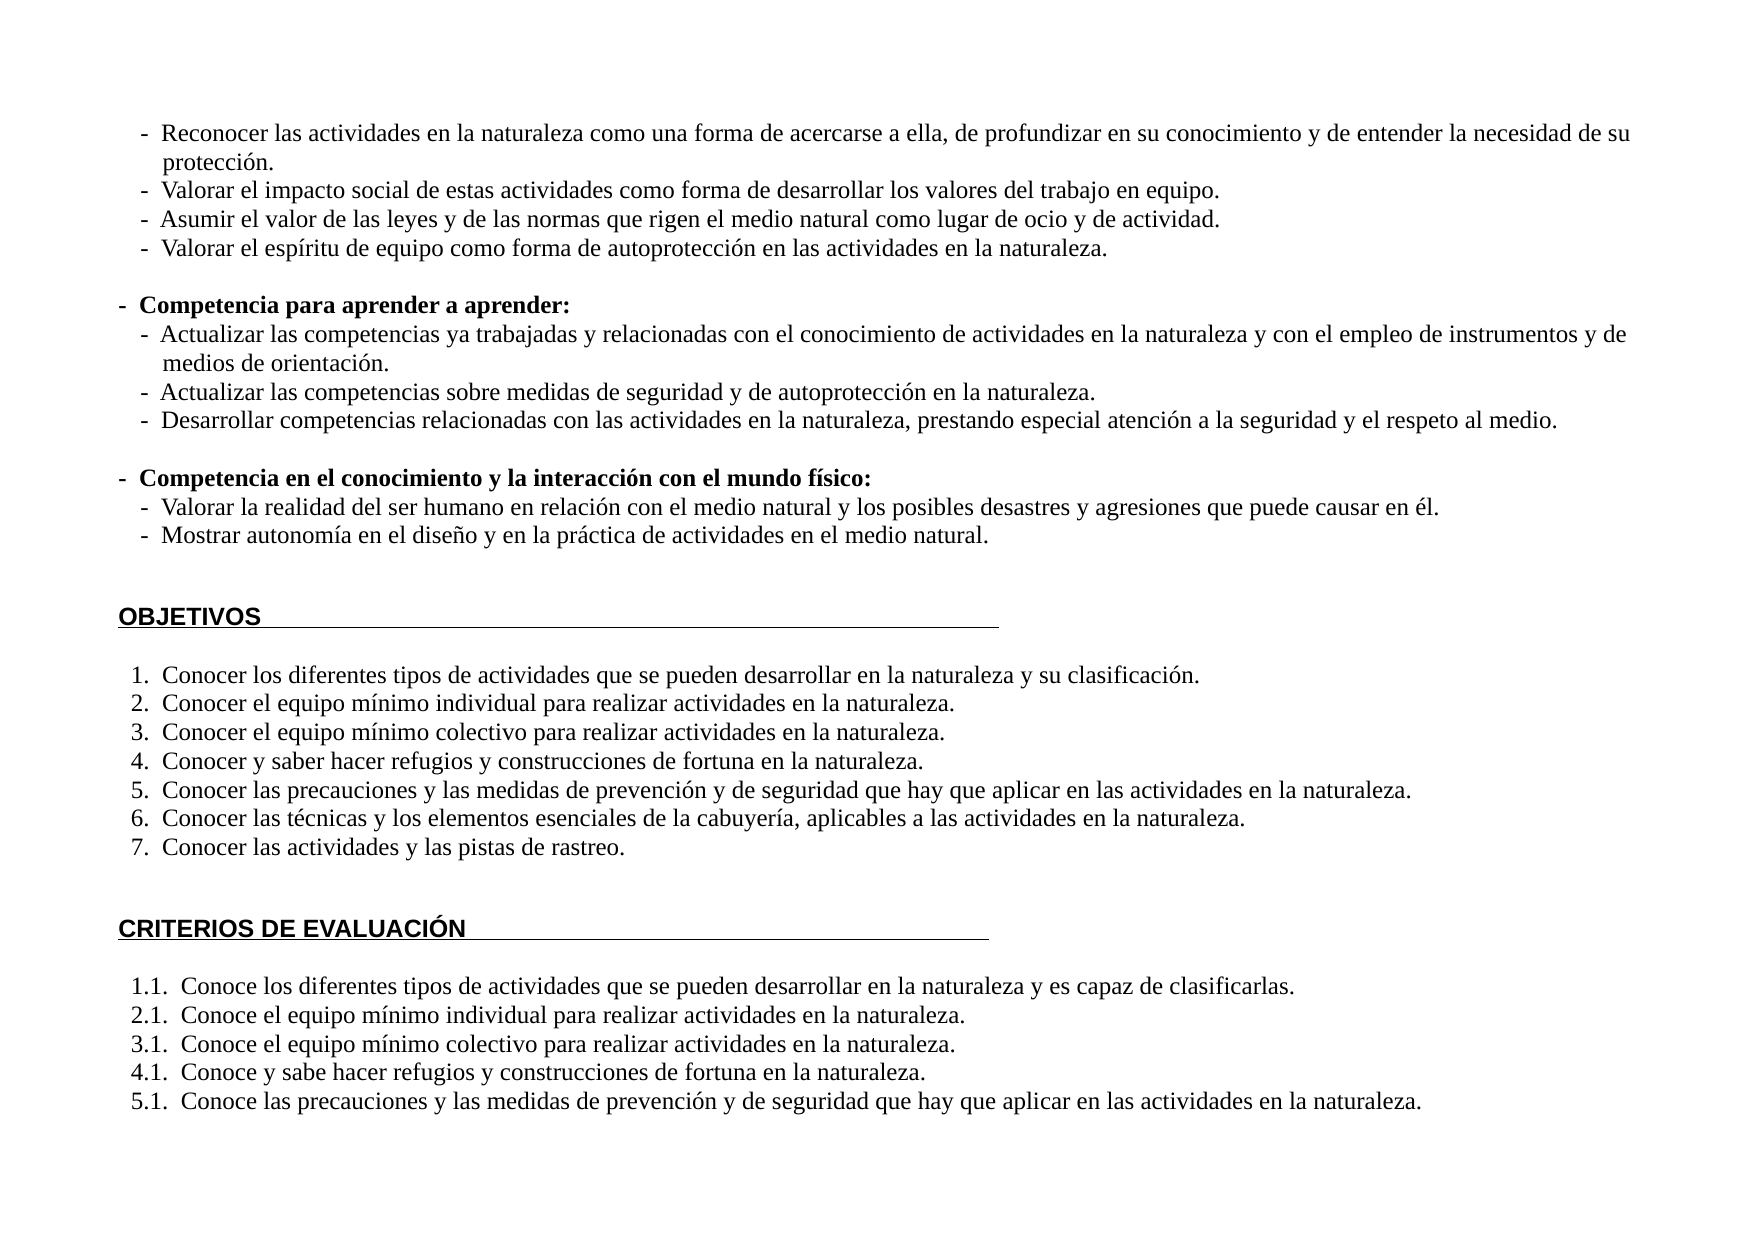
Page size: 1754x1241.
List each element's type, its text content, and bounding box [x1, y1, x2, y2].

text - Competencia en el conocimiento y la interacción con el mundo físico: [118, 463, 1636, 492]
text 4.1. Conoce y sabe hacer refugios y construcciones de fortuna en la naturaleza. [118, 1057, 1636, 1086]
text 1. Conocer los diferentes tipos de actividades que se pueden desarrollar en la naturaleza y su clasificación. [118, 660, 1636, 688]
text - Asumir el valor de las leyes y de las normas que rigen el medio natural como lugar de ocio y de actividad. [140, 204, 1636, 233]
text - Reconocer las actividades en la naturaleza como una forma de acercarse a ella, de profundizar en su conocimiento y de entender la necesidad de su protección. [140, 118, 1636, 176]
text 1.1. Conoce los diferentes tipos de actividades que se pueden desarrollar en la naturaleza y es capaz de clasificarlas. [118, 971, 1636, 1000]
text 3.1. Conoce el equipo mínimo colectivo para realizar actividades en la naturaleza. [118, 1029, 1636, 1057]
text - Actualizar las competencias sobre medidas de seguridad y de autoprotección en la naturaleza. [140, 377, 1636, 406]
text - Mostrar autonomía en el diseño y en la práctica de actividades en el medio natural. [140, 521, 1636, 549]
text - Valorar el espíritu de equipo como forma de autoprotección en las actividades en la naturaleza. [140, 233, 1636, 262]
text - Desarrollar competencias relacionadas con las actividades en la naturaleza, prestando especial atención a la seguridad y el respeto al medio. [140, 406, 1636, 434]
text 6. Conocer las técnicas y los elementos esenciales de la cabuyería, aplicables a las actividades en la naturaleza. [118, 803, 1636, 832]
text 2.1. Conoce el equipo mínimo individual para realizar actividades en la naturaleza. [118, 1000, 1636, 1029]
text 7. Conocer las actividades y las pistas de rastreo. [118, 832, 1636, 861]
text 5.1. Conoce las precauciones y las medidas de prevención y de seguridad que hay que aplicar en las actividades en la naturaleza. [118, 1086, 1636, 1115]
text CRITERIOS DE EVALUACIÓN [118, 914, 1636, 942]
text - Valorar la realidad del ser humano en relación con el medio natural y los posibles desastres y agresiones que puede causar en él. [140, 492, 1636, 521]
text 3. Conocer el equipo mínimo colectivo para realizar actividades en la naturaleza. [118, 717, 1636, 746]
text - Competencia para aprender a aprender: [118, 291, 1636, 319]
text 2. Conocer el equipo mínimo individual para realizar actividades en la naturaleza. [118, 688, 1636, 717]
text 5. Conocer las precauciones y las medidas de prevención y de seguridad que hay que aplicar en las actividades en la naturaleza. [118, 775, 1636, 803]
text 4. Conocer y saber hacer refugios y construcciones de fortuna en la naturaleza. [118, 746, 1636, 775]
text - Actualizar las competencias ya trabajadas y relacionadas con el conocimiento de actividades en la naturaleza y con el empleo de instrumentos y de medios de orientación. [140, 319, 1636, 377]
text - Valorar el impacto social de estas actividades como forma de desarrollar los valores del trabajo en equipo. [140, 176, 1636, 204]
text OBJETIVOS [118, 602, 1636, 631]
